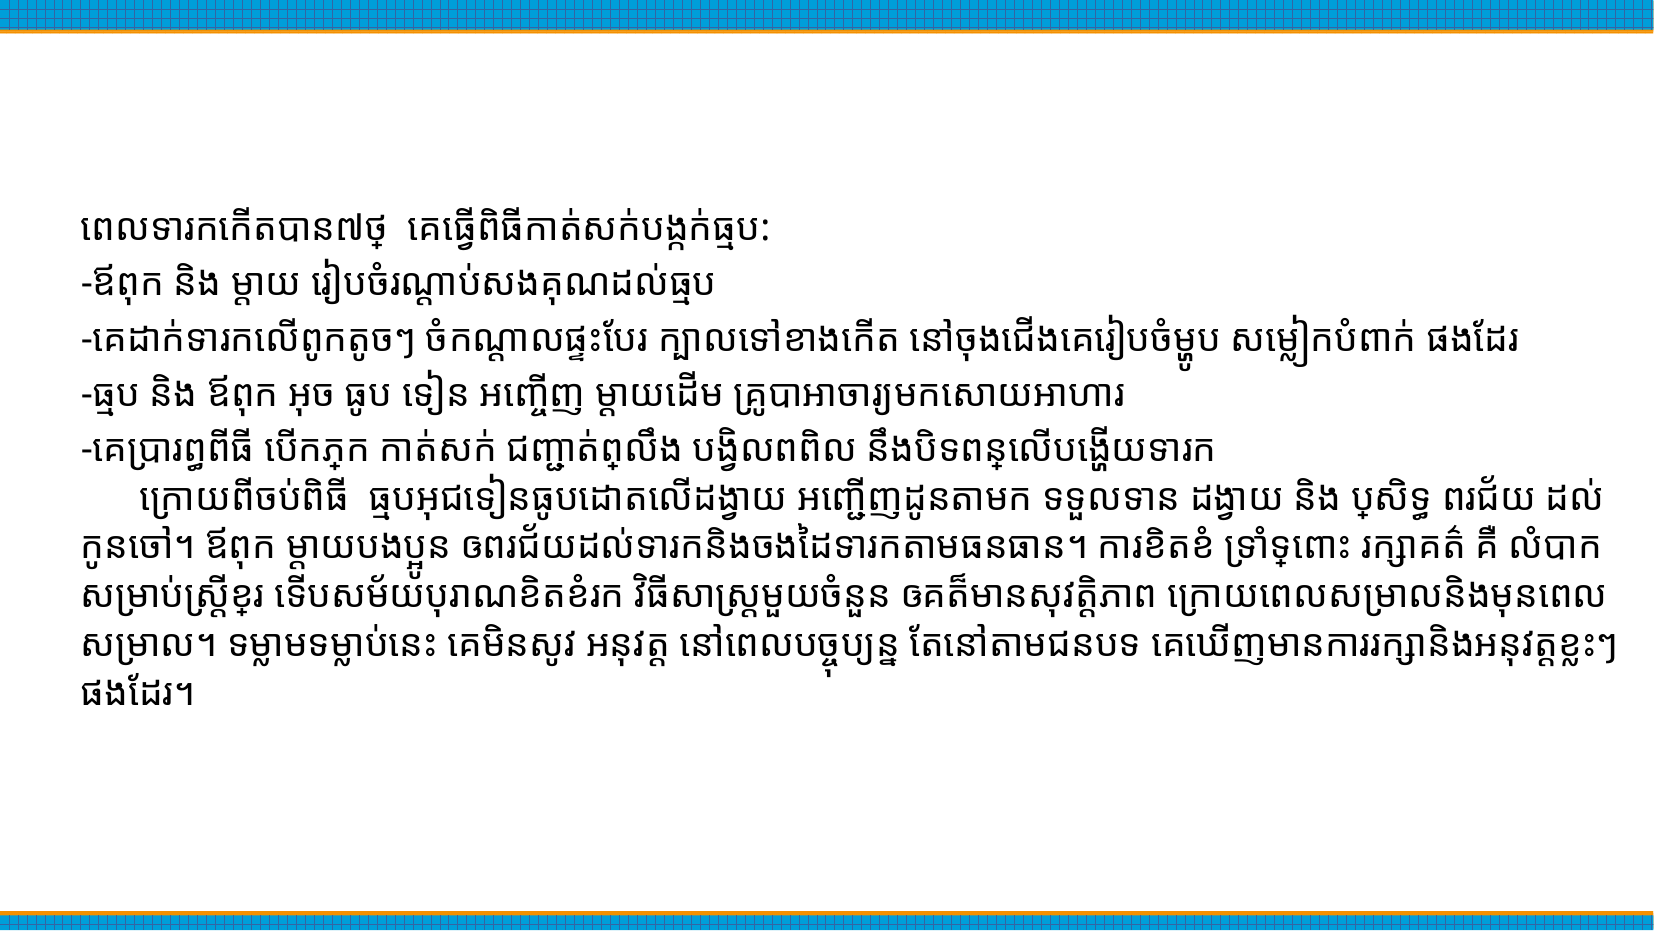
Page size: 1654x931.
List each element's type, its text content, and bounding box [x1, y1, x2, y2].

text_box ពេលទារកកើតបាន៧ថ្ងៃ គេធ្វើពិធីកាត់សក់បង្កក់ធ្មប: -ឪពុក និង ម្តាយ រៀបចំរណ្តាប់សងគុណដល់ធ្មប -គេដាក់ទារកលើពូកតូចៗ ចំកណ្តាលផ្ទះបែរ ក្បាលទៅខាងកើត នៅចុងជើងគេរៀបចំម្ហូប សម្លៀកបំពាក់ ផងដែរ -ធ្មប និង ឪពុក អុច ធូប ទៀន អញ្ចើញ ម្តាយដើម គ្រូបាអាចារ្យមកសោយអាហារ -គេប្រារព្ធពីធី បើកភ្នែក កាត់សក់ ជញ្ជាត់ព្រលឹង បង្វិលពពិល នឹងបិទពន្លៃលើបង្ហើយទារក ក្រោយពីចប់ពិធី ធ្មបអុជទៀនធូបដោតលើដង្វាយ អញ្ជើញដូនតាមក ទទួលទាន ដង្វាយ និង ប្រសិទ្ធ ពរជ័យ ដល់កូនចៅ។ ឪពុក ម្តាយបងប្អូន ឲពរជ័យដល់ទារកនិងចងដៃទារកតាមធនធាន។ ការខិតខំ ទ្រាំទ្រពោះ រក្សាគត៌ គឺ លំបាកសម្រាប់ស្រ្តីខ្មែរ ទើបសម័យបុរាណខិតខំរក វិធីសាស្រ្តមួយចំនួន ឲគត៏មានសុវត្តិភាព ក្រោយពេលសម្រាលនិងមុនពេលសម្រាល។ ទម្លាមទម្លាប់នេះ គេមិនសូវ អនុវត្ត នៅពេលបច្ចុប្យន្ន តែនៅតាមជនបទ គេឃើញមានការរក្សានិងអនុវត្តខ្លះៗផងដែរ។ [75, 0, 1651, 931]
